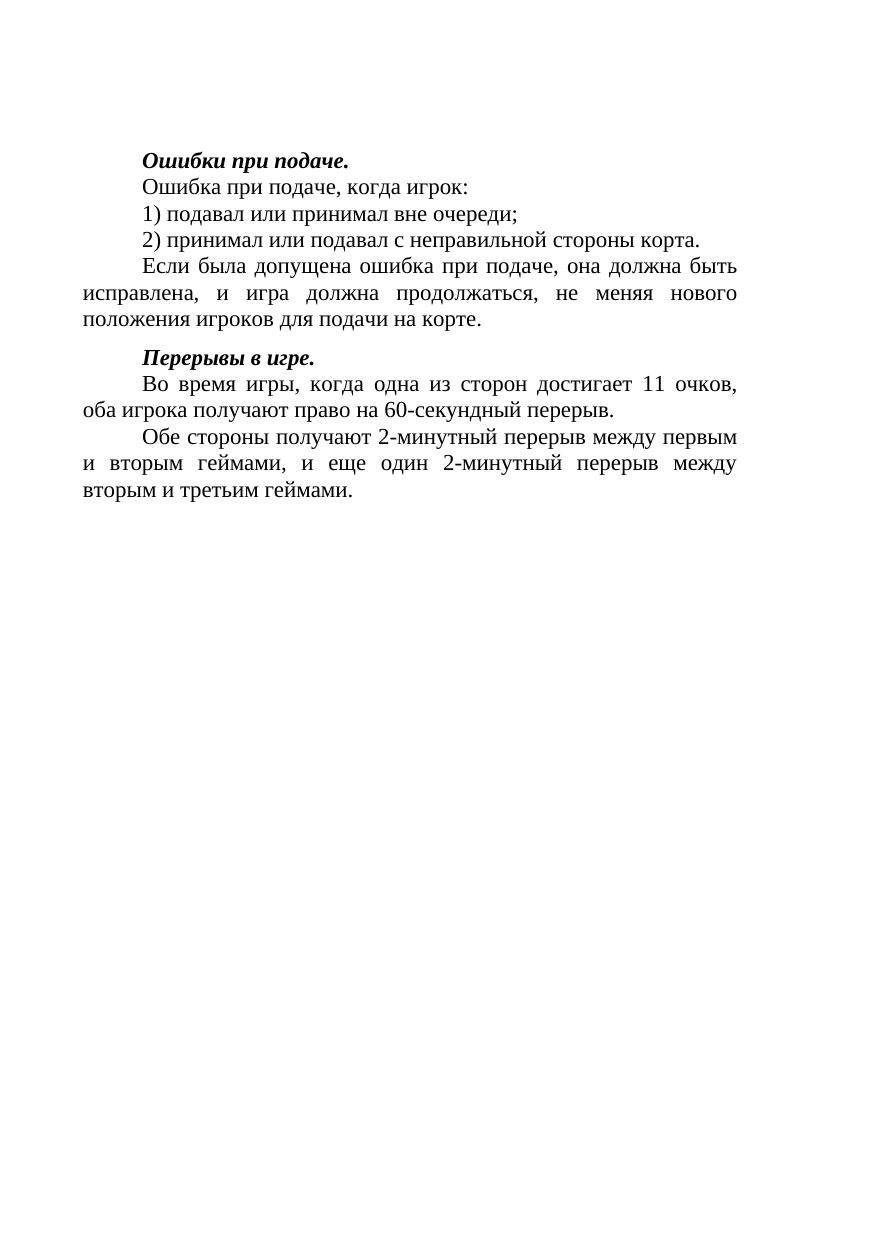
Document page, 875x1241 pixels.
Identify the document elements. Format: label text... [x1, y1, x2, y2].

text Ошибки при подаче. [83, 147, 738, 173]
text 2) принимал или подавал с неправильной стороны корта. [83, 226, 738, 252]
text Если была допущена ошибка при подаче, она должна быть исправлена, и игра должна продолжаться, не меняя нового положения игроков для подачи на корте. [83, 252, 738, 331]
text Ошибка при подаче, когда игрок: [83, 173, 738, 199]
text 1) подавал или принимал вне очереди; [83, 199, 738, 226]
text Перерывы в игре. [83, 344, 738, 370]
text Во время игры, когда одна из сторон достигает 11 очков, оба игрока получают право на 60-секундный перерыв. [83, 370, 738, 423]
text Обе стороны получают 2-минутный перерыв между первым и вторым геймами, и еще один 2-минутный перерыв между вторым и третьим геймами. [83, 423, 738, 502]
